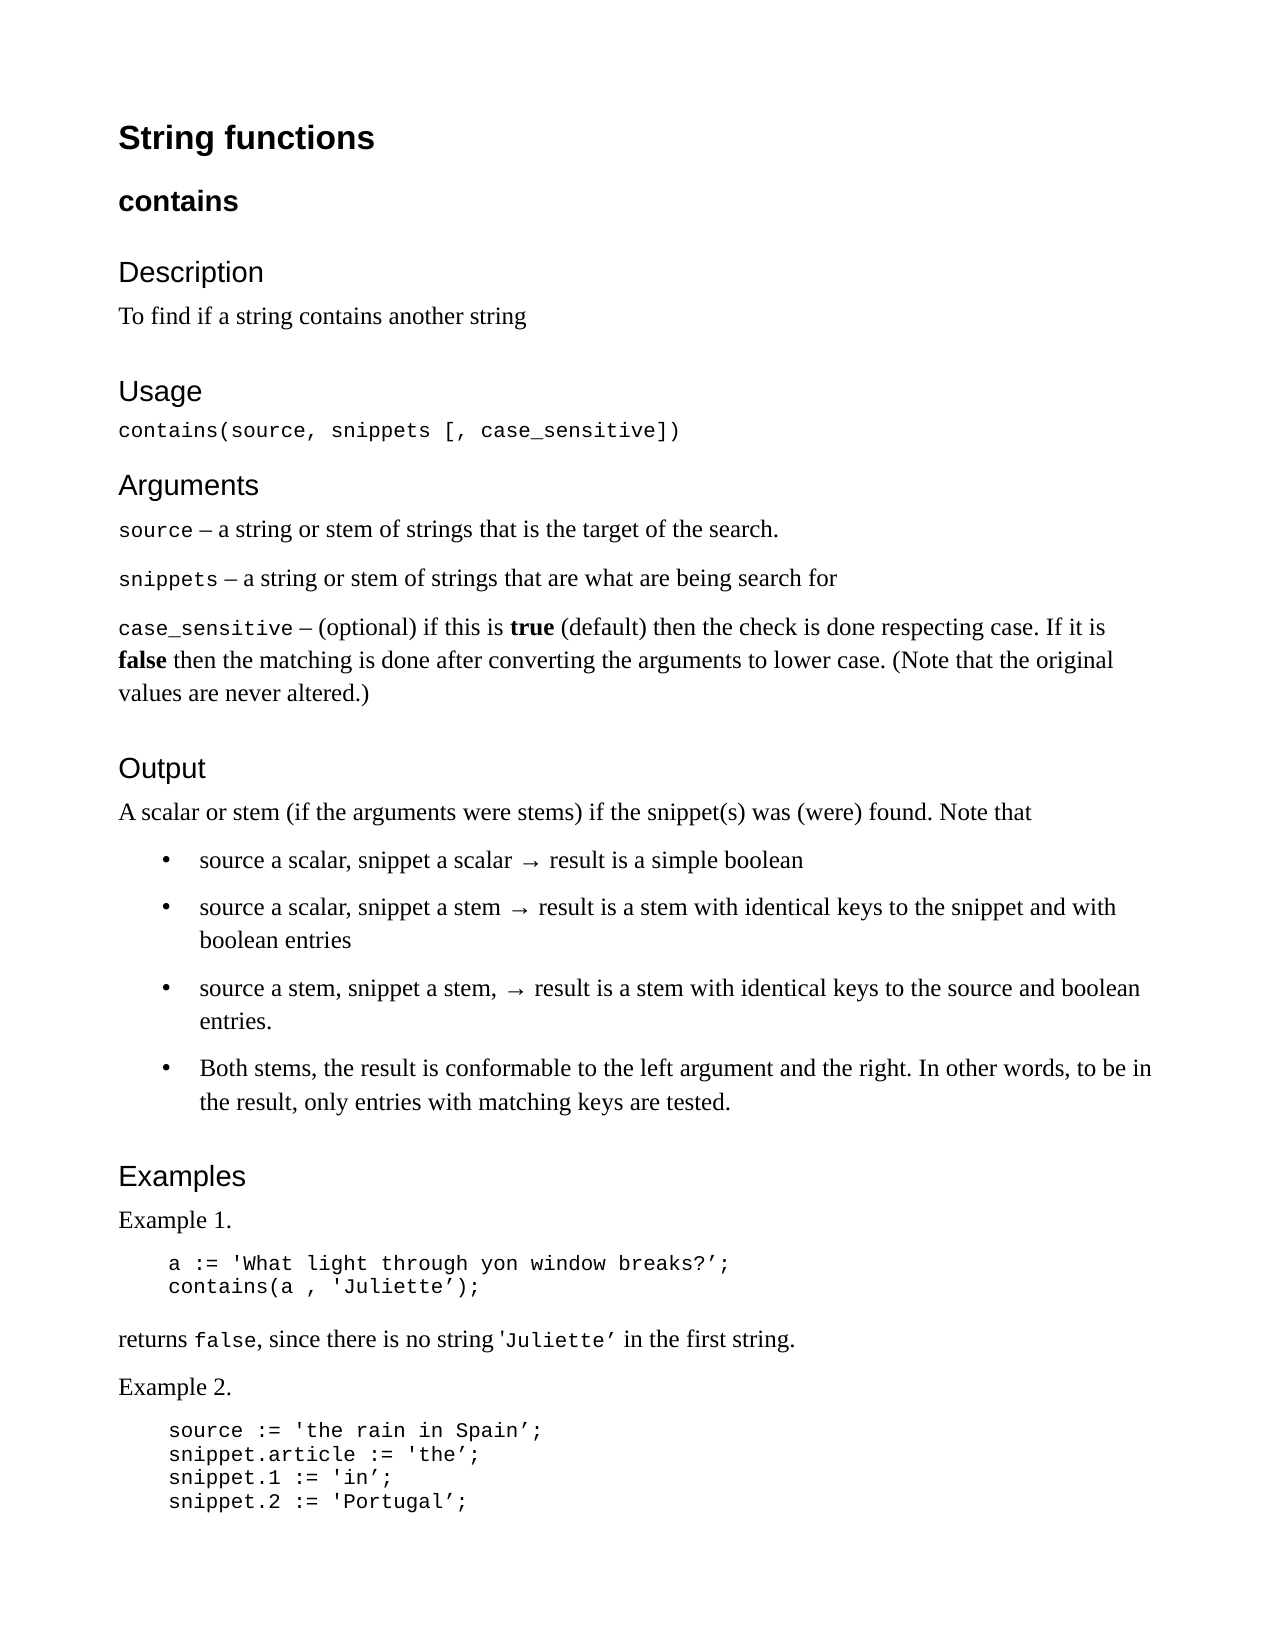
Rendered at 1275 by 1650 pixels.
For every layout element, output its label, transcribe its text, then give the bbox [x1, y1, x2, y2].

text source := 'the rain in Spain’; [118, 1420, 1157, 1443]
text A scalar or stem (if the arguments were stems) if the snippet(s) was (were) found. Note that [118, 797, 1157, 826]
text Example 2. [118, 1372, 1157, 1401]
subtitle Examples [118, 1159, 1157, 1193]
text snippet.2 := 'Portugal’; [118, 1491, 1157, 1514]
subtitle contains [118, 184, 1157, 218]
subtitle Usage [118, 374, 1157, 407]
subtitle Description [118, 255, 1157, 289]
text snippets – a string or stem of strings that are what are being search for [118, 563, 1157, 593]
subtitle String functions [118, 118, 1157, 157]
text case_sensitive – (optional) if this is true (default) then the check is done respecting case. If it is false then the matching is done after converting the arguments to lower case. (Note that the original values are never altered.) [118, 612, 1157, 707]
text Example 1. [118, 1205, 1157, 1234]
list source a scalar, snippet a stem → result is a stem with identical keys to the snippet and with boolean entries [162, 892, 1157, 954]
text To find if a string contains another string [118, 301, 1157, 330]
subtitle Arguments [118, 468, 1157, 502]
subtitle Output [118, 751, 1157, 784]
text contains(source, snippets [, case_sensitive]) [118, 420, 1157, 443]
list source a stem, snippet a stem, → result is a stem with identical keys to the source and boolean entries. [162, 973, 1157, 1035]
text snippet.article := 'the’; [118, 1443, 1157, 1467]
list source a scalar, snippet a scalar → result is a simple boolean [162, 845, 1157, 873]
text source – a string or stem of strings that is the target of the search. [118, 514, 1157, 544]
text contains(a , 'Juliette’); [118, 1276, 1157, 1300]
text returns false, since there is no string 'Juliette’ in the first string. [118, 1324, 1157, 1353]
list Both stems, the result is conformable to the left argument and the right. In other words, to be in the result, only entries with matching keys are tested. [162, 1053, 1157, 1115]
text a := 'What light through yon window breaks?’; [118, 1253, 1157, 1276]
text snippet.1 := 'in’; [118, 1467, 1157, 1491]
